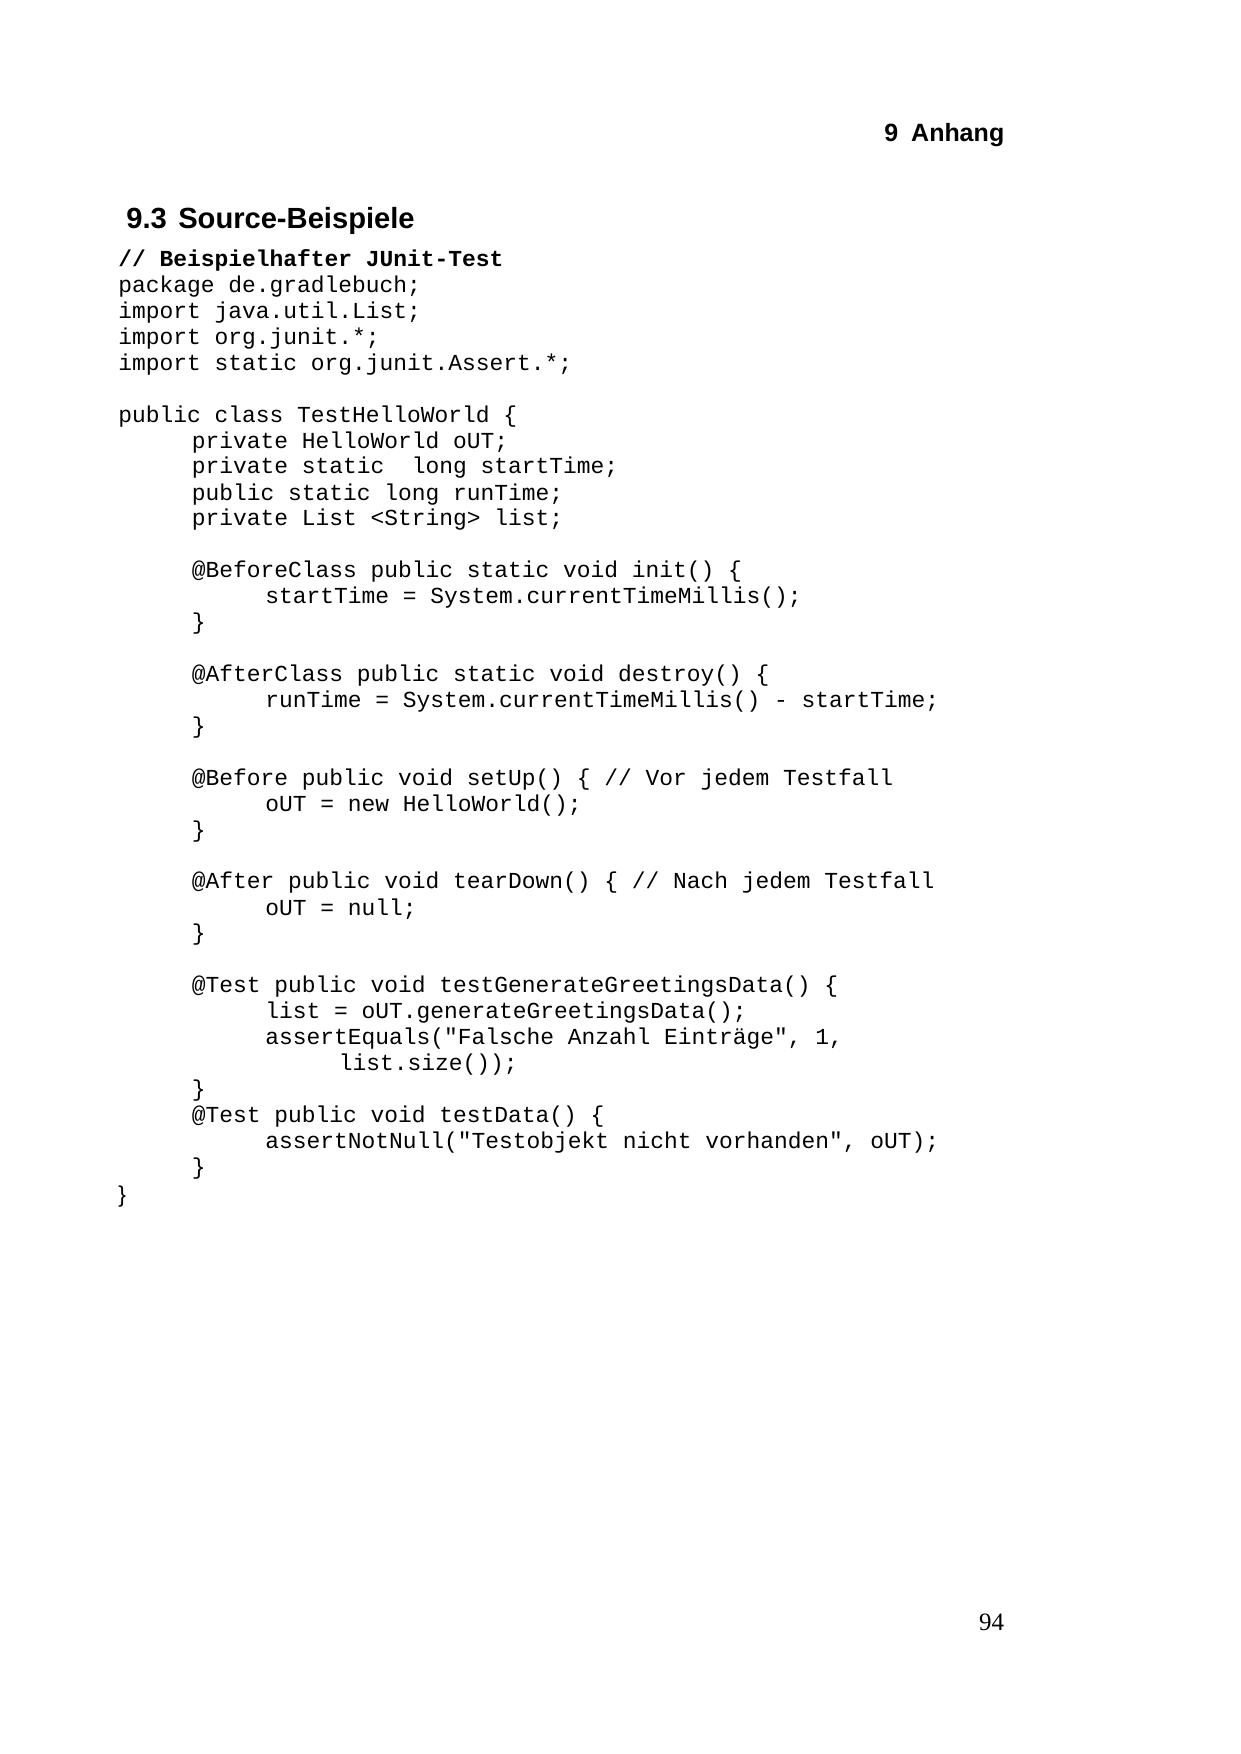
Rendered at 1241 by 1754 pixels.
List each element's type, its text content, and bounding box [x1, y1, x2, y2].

text @BeforeClass public static void init() { [118, 559, 1004, 584]
subtitle Source-Beispiele [118, 201, 1004, 235]
text @After public void tearDown() { // Nach jedem Testfall [118, 870, 1004, 896]
text // Beispielhafter JUnit-Test [118, 247, 1004, 273]
text private List <String> list; [118, 507, 1004, 533]
text private static long startTime; [118, 455, 1004, 481]
text assertNotNull("Testobjekt nicht vorhanden", oUT); [118, 1129, 1004, 1155]
text oUT = new HelloWorld(); [118, 792, 1004, 818]
text public class TestHelloWorld { [118, 403, 1004, 429]
text @AfterClass public static void destroy() { [118, 662, 1004, 688]
text import org.junit.*; [118, 325, 1004, 351]
text import java.util.List; [118, 299, 1004, 325]
text } [118, 714, 1004, 740]
text public static long runTime; [118, 481, 1004, 507]
text assertEquals("Falsche Anzahl Einträge", 1, [118, 1026, 1004, 1051]
text } [118, 818, 1004, 844]
text list = oUT.generateGreetingsData(); [118, 999, 1004, 1026]
text private HelloWorld oUT; [118, 429, 1004, 455]
text @Before public void setUp() { // Vor jedem Testfall [118, 766, 1004, 792]
text } [118, 922, 1004, 948]
text runTime = System.currentTimeMillis() - startTime; [118, 688, 1004, 714]
text @Test public void testGenerateGreetingsData() { [118, 974, 1004, 999]
text list.size()); [118, 1051, 1004, 1077]
text } [118, 611, 1004, 636]
text } [118, 1077, 1004, 1103]
text oUT = null; [118, 896, 1004, 922]
text } [118, 1181, 1004, 1207]
text } [118, 1155, 1004, 1181]
text @Test public void testData() { [118, 1103, 1004, 1129]
text package de.gradlebuch; [118, 273, 1004, 299]
text startTime = System.currentTimeMillis(); [118, 584, 1004, 611]
text import static org.junit.Assert.*; [118, 351, 1004, 377]
